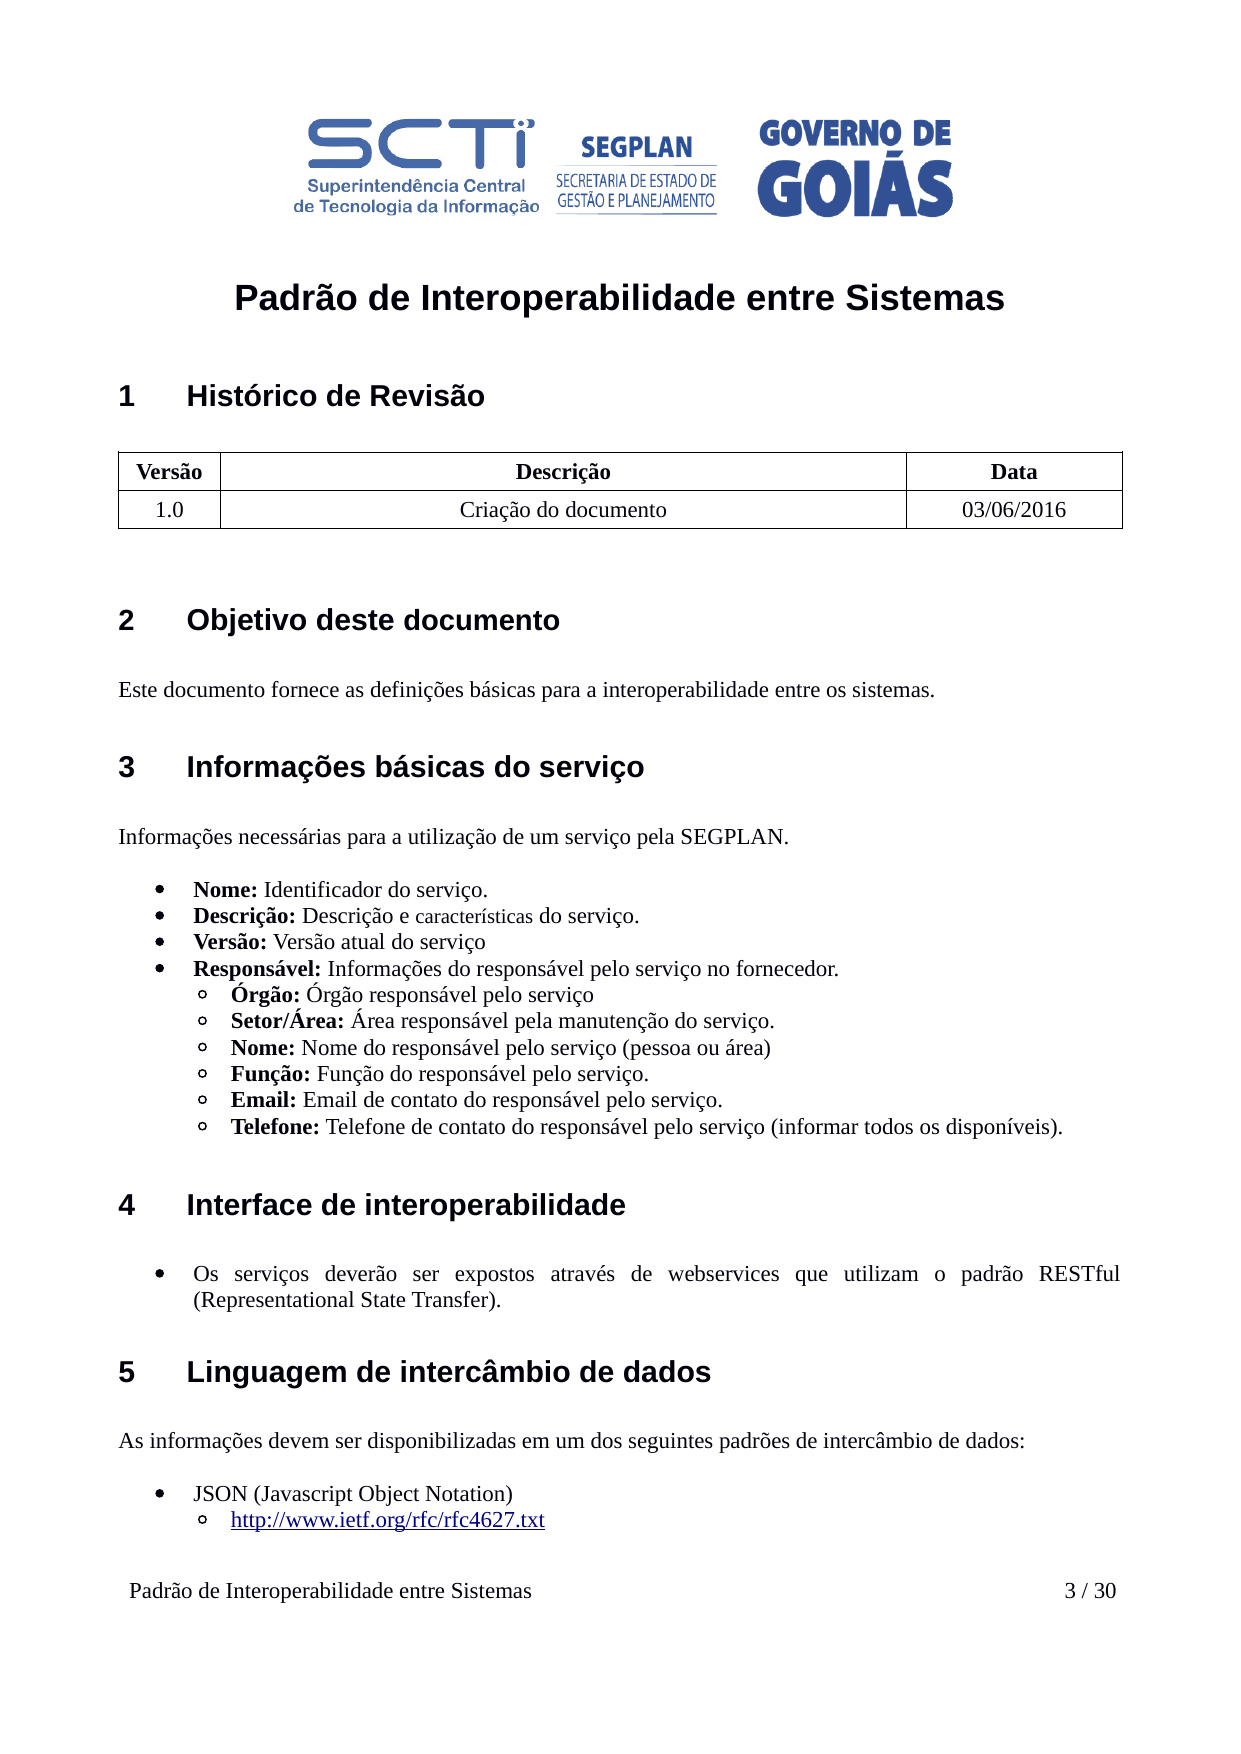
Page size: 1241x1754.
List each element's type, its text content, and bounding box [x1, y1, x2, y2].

list Os serviços deverão ser expostos através de webservices que utilizam o padrão RESTful (Representational State Transfer). [156, 1260, 1122, 1313]
subtitle Informações básicas do serviço [118, 749, 1122, 784]
subtitle Linguagem de intercâmbio de dados [118, 1354, 1122, 1389]
list Telefone: Telefone de contato do responsável pelo serviço (informar todos os disponíveis). [193, 1113, 1122, 1139]
list Órgão: Órgão responsável pelo serviço [193, 981, 1122, 1007]
subtitle Interface de interoperabilidade [118, 1186, 1122, 1221]
table_cell 1.0 [119, 491, 220, 528]
subtitle Padrão de Interoperabilidade entre Sistemas [118, 276, 1122, 318]
table_cell 03/06/2016 [907, 491, 1122, 528]
table_cell Criação do documento [221, 491, 906, 528]
text Este documento fornece as definições básicas para a interoperabilidade entre os sistemas. [118, 676, 1122, 702]
list Nome: Nome do responsável pelo serviço (pessoa ou área) [193, 1034, 1122, 1060]
table_header Descrição [221, 453, 906, 490]
list Função: Função do responsável pelo serviço. [193, 1060, 1122, 1087]
text As informações devem ser disponibilizadas em um dos seguintes padrões de intercâmbio de dados: [118, 1427, 1122, 1454]
text Informações necessárias para a utilização de um serviço pela SEGPLAN. [118, 823, 1122, 849]
subtitle Histórico de Revisão [118, 378, 1122, 413]
table_header Data [907, 453, 1122, 490]
list Email: Email de contato do responsável pelo serviço. [193, 1087, 1122, 1113]
list Descrição: Descrição e características do serviço. [156, 902, 1122, 928]
subtitle Objetivo deste documento [118, 602, 1122, 637]
list http://www.ietf.org/rfc/rfc4627.txt [193, 1506, 1122, 1533]
list Setor/Área: Área responsável pela manutenção do serviço. [193, 1007, 1122, 1034]
list Nome: Identificador do serviço. [156, 876, 1122, 902]
table_header Versão [119, 453, 220, 490]
list Versão: Versão atual do serviço [156, 928, 1122, 955]
list JSON (Javascript Object Notation) [156, 1480, 1122, 1506]
list Responsável: Informações do responsável pelo serviço no fornecedor. [156, 955, 1122, 981]
